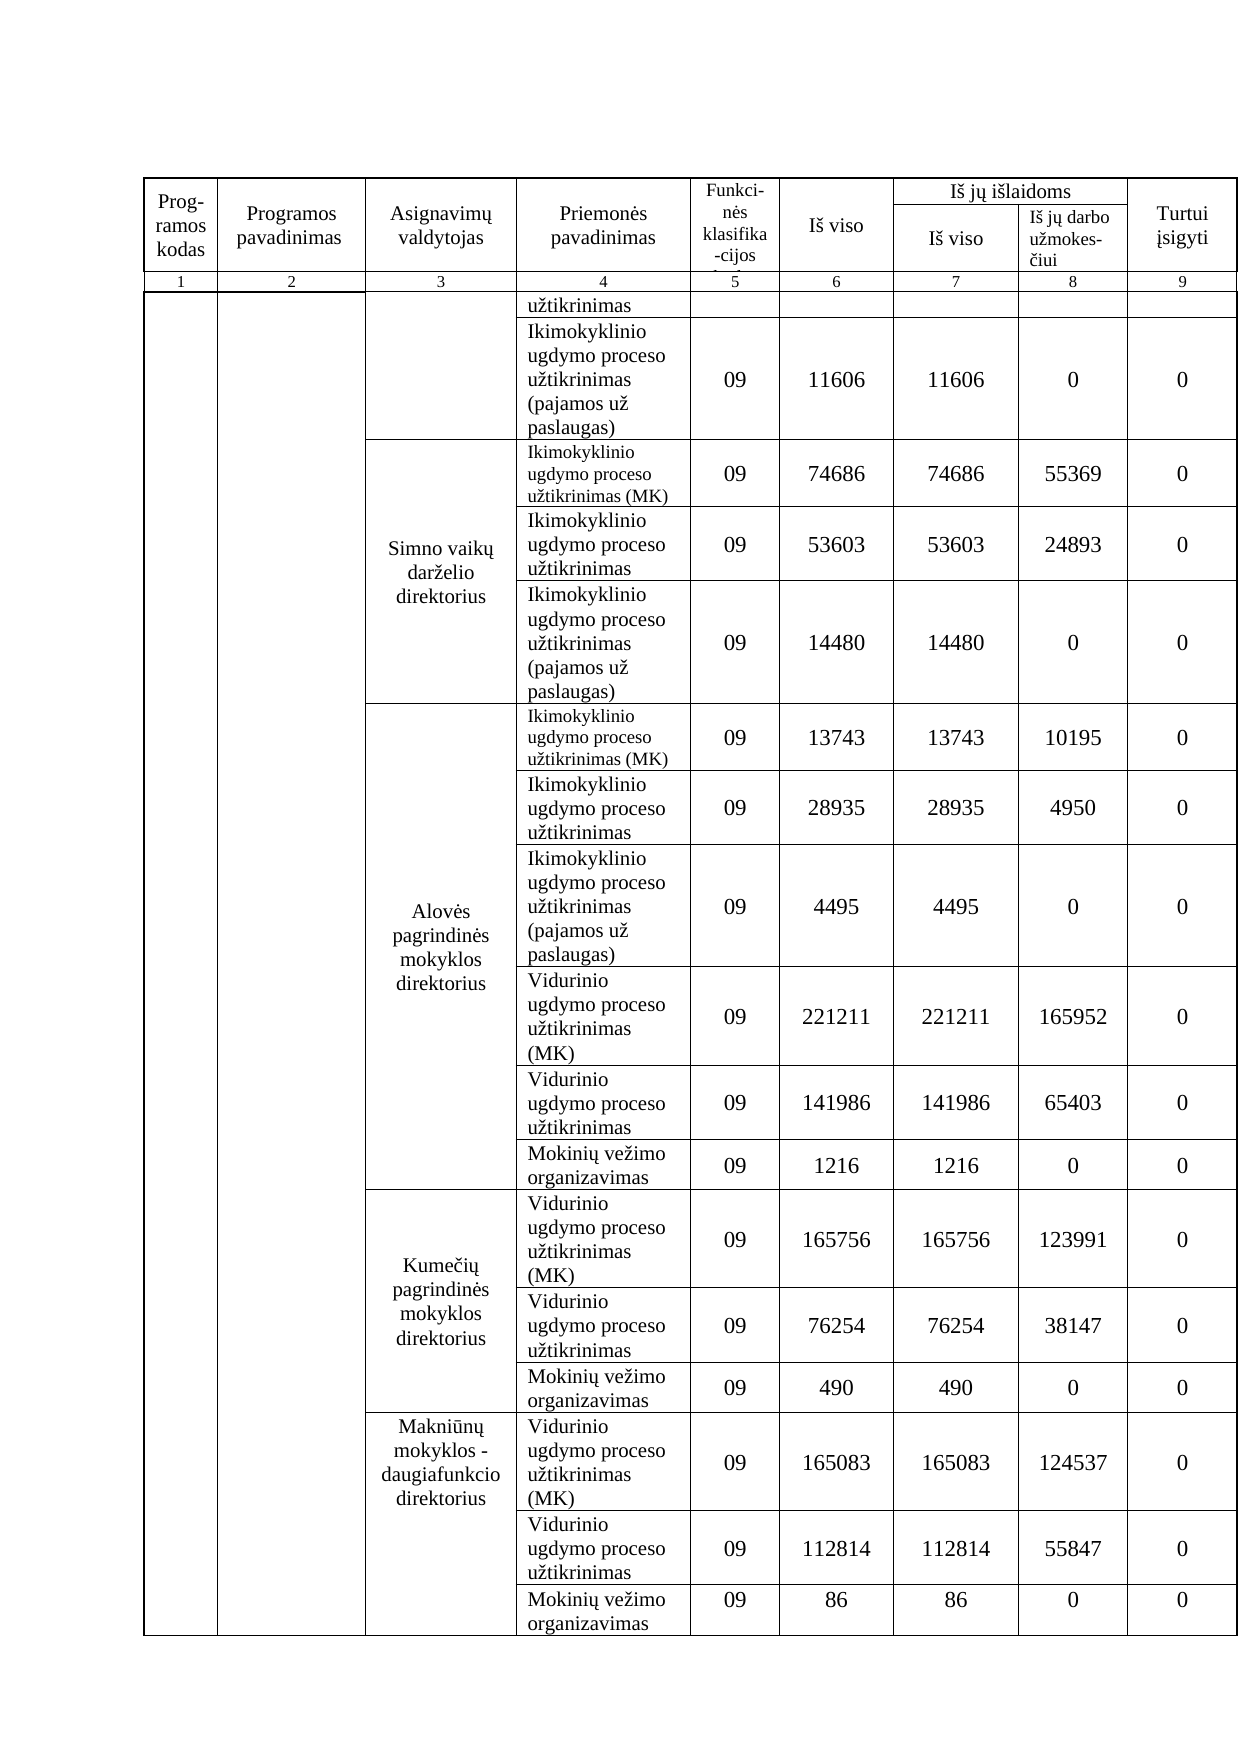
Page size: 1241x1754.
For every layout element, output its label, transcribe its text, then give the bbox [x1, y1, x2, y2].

table_cell 28935 [894, 771, 1018, 844]
table_cell 09 [691, 704, 779, 769]
table_cell Ikimokyklinio ugdymo proceso užtikrinimas (pajamos už paslaugas) [517, 845, 690, 966]
table_cell 0 [1128, 318, 1236, 439]
table_cell 14480 [780, 581, 893, 703]
table_cell 0 [1128, 1066, 1236, 1139]
table_cell 8 [1019, 272, 1127, 291]
table_cell Vidurinio ugdymo proceso užtikrinimas (MK) [517, 1190, 690, 1287]
table_cell 09 [691, 1585, 779, 1634]
table_cell [1019, 292, 1127, 317]
table_cell 112814 [780, 1511, 893, 1584]
table_cell 0 [1019, 1363, 1127, 1412]
table_cell Alovės pagrindinės mokyklos direktorius [366, 704, 516, 1189]
table_cell Mokinių vežimo organizavimas [517, 1585, 690, 1634]
table_cell 1216 [780, 1140, 893, 1189]
table_header Asignavimų valdytojas [366, 179, 516, 271]
table_cell 5 [691, 272, 779, 291]
table_cell 0 [1128, 507, 1236, 580]
table_cell 0 [1128, 1190, 1236, 1287]
table_cell [894, 292, 1018, 317]
table_cell užtikrinimas [517, 292, 690, 317]
table_cell 09 [691, 581, 779, 703]
table_cell Vidurinio ugdymo proceso užtikrinimas [517, 1066, 690, 1139]
table_cell Mokinių vežimo organizavimas [517, 1363, 690, 1412]
table_cell 86 [894, 1585, 1018, 1634]
table_header Funkci-nės klasifika-cijos kodas [691, 179, 779, 271]
table_cell 0 [1128, 845, 1236, 966]
table_cell 1216 [894, 1140, 1018, 1189]
table_cell 14480 [894, 581, 1018, 703]
table_cell 09 [691, 1288, 779, 1362]
table_cell 09 [691, 771, 779, 844]
table_cell [780, 292, 893, 317]
table_cell 0 [1128, 1413, 1236, 1510]
table_cell Vidurinio ugdymo proceso užtikrinimas (MK) [517, 967, 690, 1064]
table_cell Simno vaikų darželio direktorius [366, 440, 516, 703]
table_cell 9 [1128, 272, 1236, 291]
table_cell 0 [1128, 1511, 1236, 1584]
table_cell 09 [691, 967, 779, 1064]
table_cell 2 [218, 272, 365, 291]
table_cell 0 [1128, 967, 1236, 1064]
table_cell 13743 [780, 704, 893, 769]
table_cell Ikimokyklinio ugdymo proceso užtikrinimas (MK) [517, 440, 690, 506]
table_header Turtui įsigyti [1128, 179, 1236, 271]
table_cell 4950 [1019, 771, 1127, 844]
table_header Iš viso [780, 179, 893, 271]
table_cell Iš jų darbo užmokes-čiui [1019, 205, 1127, 271]
table_cell 11606 [780, 318, 893, 439]
table_cell Vidurinio ugdymo proceso užtikrinimas [517, 1511, 690, 1584]
table_cell 1 [145, 272, 217, 291]
table_cell 0 [1128, 1363, 1236, 1412]
table_cell 28935 [780, 771, 893, 844]
table_cell Mokinių vežimo organizavimas [517, 1140, 690, 1189]
table_cell 09 [691, 845, 779, 966]
table_cell [218, 293, 365, 1634]
table_cell [145, 293, 217, 1634]
table_cell Iš viso [894, 205, 1018, 271]
table_cell 0 [1128, 1140, 1236, 1189]
table_cell 53603 [780, 507, 893, 580]
table_cell 09 [691, 1066, 779, 1139]
table_cell 86 [780, 1585, 893, 1634]
table_cell [366, 292, 516, 439]
table_cell 09 [691, 1140, 779, 1189]
table_cell 112814 [894, 1511, 1018, 1584]
table_header Programos pavadinimas [218, 179, 365, 271]
table_cell 0 [1019, 581, 1127, 703]
table_cell 55847 [1019, 1511, 1127, 1584]
table_cell 55369 [1019, 440, 1127, 506]
table_cell 141986 [894, 1066, 1018, 1139]
table_cell 0 [1128, 440, 1236, 506]
table_cell Ikimokyklinio ugdymo proceso užtikrinimas [517, 771, 690, 844]
table_cell 165756 [780, 1190, 893, 1287]
table_cell 490 [894, 1363, 1018, 1412]
table_cell Vidurinio ugdymo proceso užtikrinimas [517, 1288, 690, 1362]
table_cell Ikimokyklinio ugdymo proceso užtikrinimas [517, 507, 690, 580]
table_cell 165952 [1019, 967, 1127, 1064]
table_cell 123991 [1019, 1190, 1127, 1287]
table_cell 221211 [894, 967, 1018, 1064]
table_cell [691, 292, 779, 317]
table_cell 0 [1019, 1585, 1127, 1634]
table_cell 221211 [780, 967, 893, 1064]
table_cell 09 [691, 1413, 779, 1510]
table_cell [1128, 292, 1236, 317]
table_cell 74686 [894, 440, 1018, 506]
table_cell 124537 [1019, 1413, 1127, 1510]
table_cell 165083 [780, 1413, 893, 1510]
table_cell 0 [1128, 704, 1236, 769]
table_cell 09 [691, 507, 779, 580]
table_cell 65403 [1019, 1066, 1127, 1139]
table_cell 165756 [894, 1190, 1018, 1287]
table_cell 13743 [894, 704, 1018, 769]
table_cell 7 [894, 272, 1018, 291]
table_cell 0 [1128, 1288, 1236, 1362]
table_cell 4 [517, 272, 690, 291]
table_cell 76254 [780, 1288, 893, 1362]
table_cell 3 [366, 272, 516, 291]
table_cell 09 [691, 318, 779, 439]
table_cell 490 [780, 1363, 893, 1412]
table_cell 09 [691, 1190, 779, 1287]
table_cell 0 [1128, 771, 1236, 844]
table_cell 09 [691, 1511, 779, 1584]
table_cell 6 [780, 272, 893, 291]
table_cell 09 [691, 1363, 779, 1412]
table_cell Ikimokyklinio ugdymo proceso užtikrinimas (MK) [517, 704, 690, 769]
table_cell 09 [691, 440, 779, 506]
table_cell 141986 [780, 1066, 893, 1139]
table_cell 0 [1128, 581, 1236, 703]
table_header Iš jų išlaidoms [894, 179, 1127, 204]
table_cell Makniūnų mokyklos - daugiafunkcio direktorius [366, 1413, 516, 1634]
table_cell 0 [1128, 1585, 1236, 1634]
table_cell 76254 [894, 1288, 1018, 1362]
table_cell Vidurinio ugdymo proceso užtikrinimas (MK) [517, 1413, 690, 1510]
table_cell 0 [1019, 845, 1127, 966]
table_cell 38147 [1019, 1288, 1127, 1362]
table_cell 165083 [894, 1413, 1018, 1510]
table_cell 4495 [780, 845, 893, 966]
table_cell 74686 [780, 440, 893, 506]
table_cell 0 [1019, 1140, 1127, 1189]
table_cell 24893 [1019, 507, 1127, 580]
table_cell Ikimokyklinio ugdymo proceso užtikrinimas (pajamos už paslaugas) [517, 581, 690, 703]
table_cell 4495 [894, 845, 1018, 966]
table_cell Kumečių pagrindinės mokyklos direktorius [366, 1190, 516, 1412]
table_cell 53603 [894, 507, 1018, 580]
table_cell 0 [1019, 318, 1127, 439]
table_header Priemonės pavadinimas [517, 179, 690, 271]
table_cell Ikimokyklinio ugdymo proceso užtikrinimas (pajamos už paslaugas) [517, 318, 690, 439]
table_cell 11606 [894, 318, 1018, 439]
table_header Prog-ramos kodas [145, 179, 217, 271]
table_cell 10195 [1019, 704, 1127, 769]
